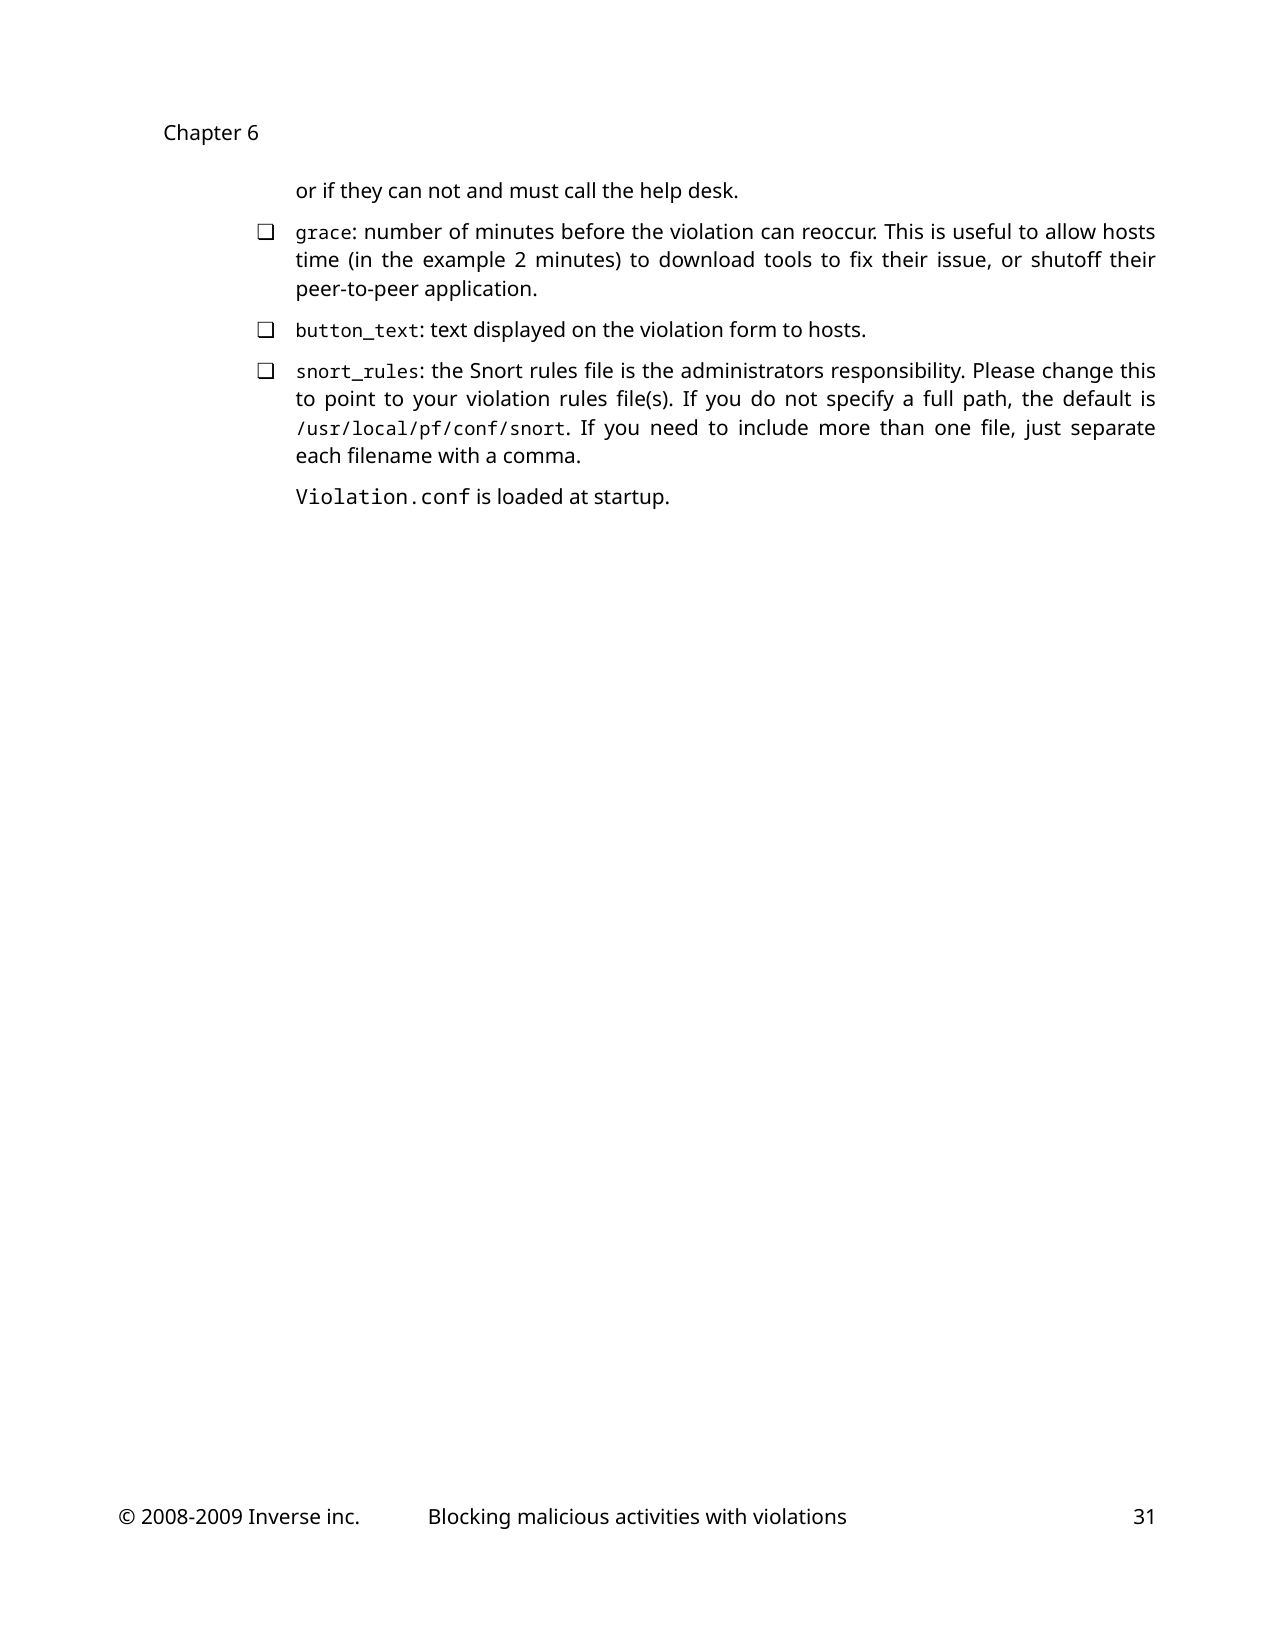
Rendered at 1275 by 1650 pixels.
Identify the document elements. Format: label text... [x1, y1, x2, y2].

list ❏ snort_rules: the Snort rules file is the administrators responsibility. Please change this to point to your violation rules file(s). If you do not specify a full path, the default is /usr/local/pf/conf/snort. If you need to include more than one file, just separate each filename with a comma. [256, 356, 1157, 469]
list or if they can not and must call the help desk. [256, 176, 1157, 204]
list ❏ grace: number of minutes before the violation can reoccur. This is useful to allow hosts time (in the example 2 minutes) to download tools to fix their issue, or shutoff their peer-to-peer application. [256, 217, 1157, 302]
text Violation.conf is loaded at startup. [295, 482, 1157, 510]
list ❏ button_text: text displayed on the violation form to hosts. [256, 315, 1157, 343]
